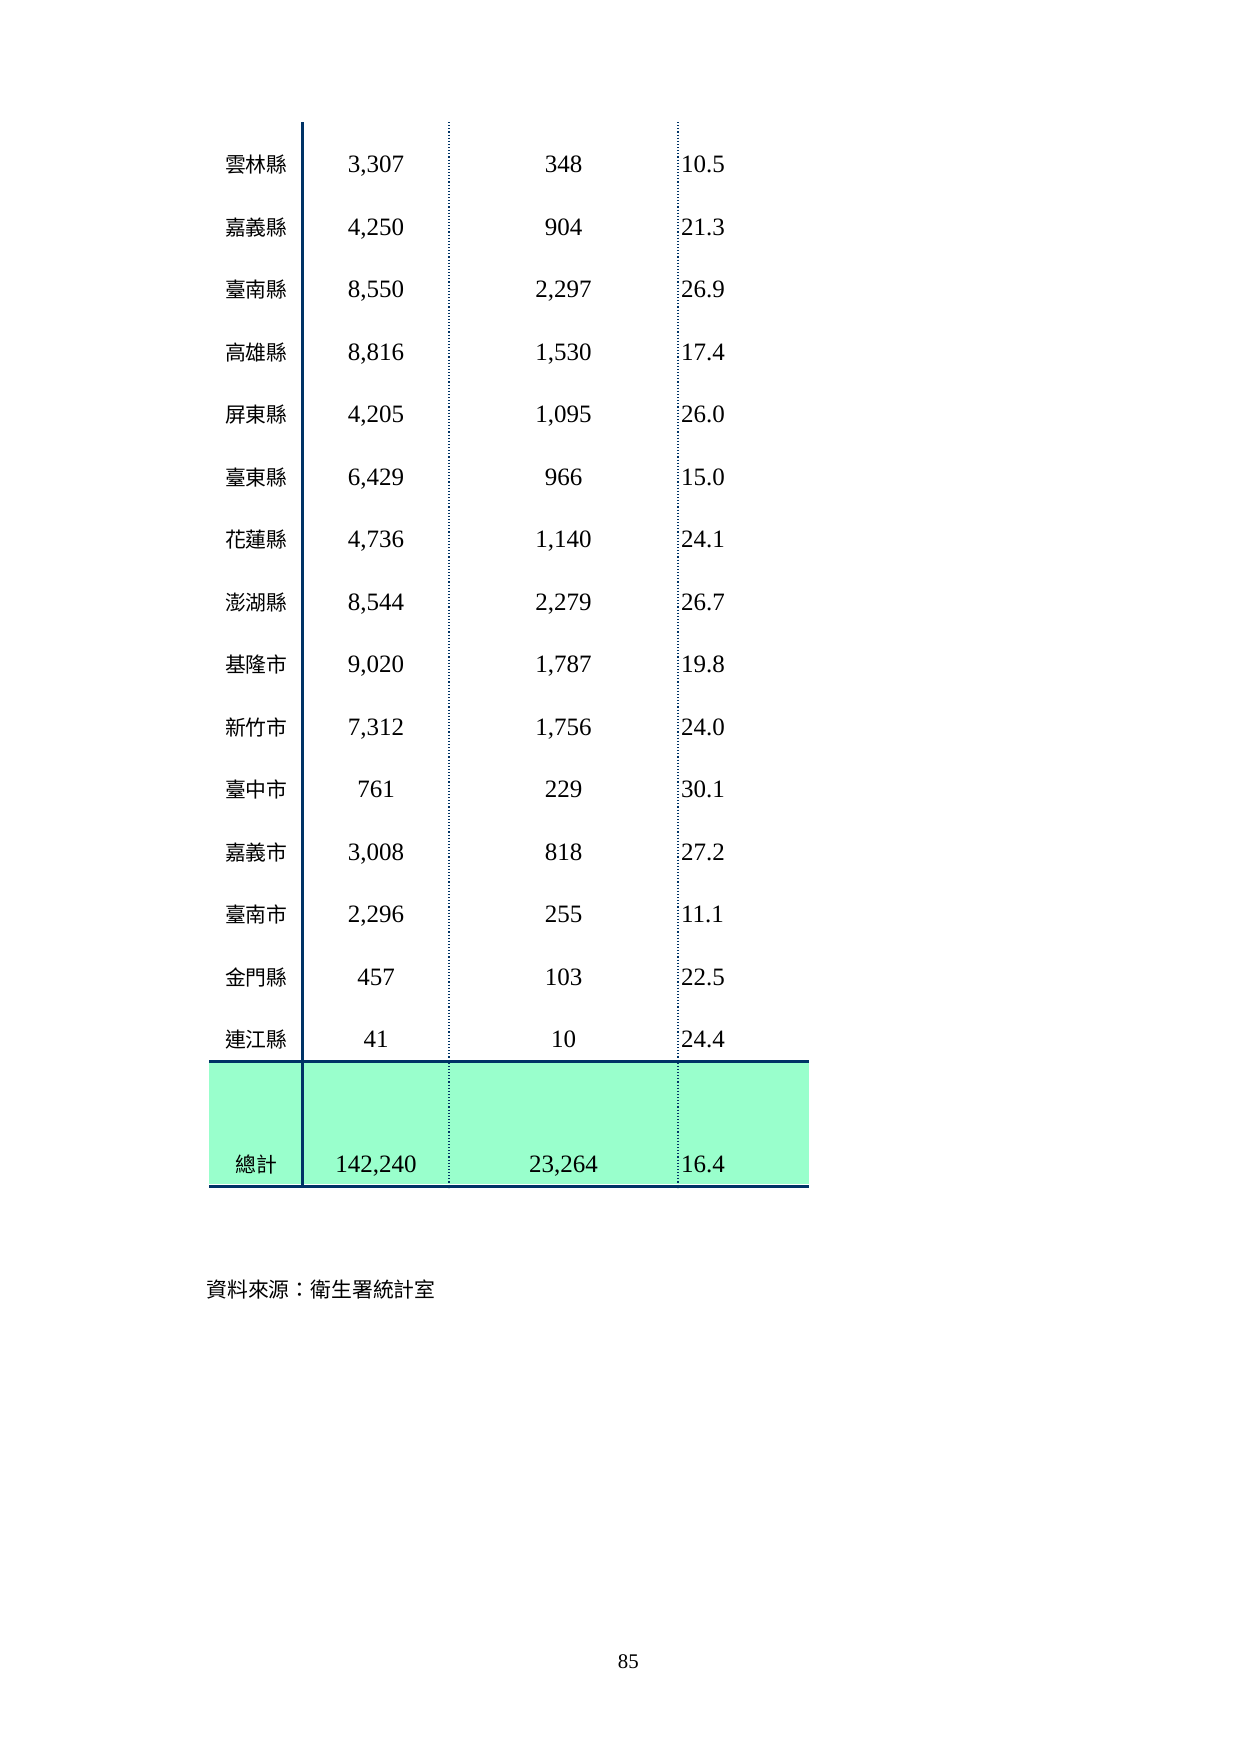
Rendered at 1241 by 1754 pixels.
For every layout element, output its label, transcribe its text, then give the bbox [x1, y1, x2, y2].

table_cell 16.4 [678, 1063, 809, 1184]
table_cell 22.5 [678, 935, 809, 997]
table_cell 24.0 [678, 685, 809, 747]
table_cell 8,816 [304, 310, 449, 372]
table_cell 26.0 [678, 372, 809, 434]
table_cell 10 [449, 997, 678, 1059]
table_cell 10.5 [678, 122, 809, 184]
table_cell 屏東縣 [209, 372, 301, 434]
table_cell 229 [449, 747, 678, 809]
table_cell 花蓮縣 [209, 497, 301, 559]
table_cell 904 [449, 185, 678, 247]
table_cell 23,264 [449, 1063, 678, 1184]
table_cell 3,008 [304, 810, 449, 872]
table_cell 21.3 [678, 185, 809, 247]
table_cell 30.1 [678, 747, 809, 809]
table_cell 臺南市 [209, 872, 301, 934]
table_cell 19.8 [678, 622, 809, 684]
table_cell 966 [449, 435, 678, 497]
table_cell 1,756 [449, 685, 678, 747]
table_cell 新竹市 [209, 685, 301, 747]
table_cell 457 [304, 935, 449, 997]
table_cell 24.4 [678, 997, 809, 1059]
table_cell 臺南縣 [209, 247, 301, 309]
table_cell 總計 [209, 1063, 301, 1184]
table_cell 4,736 [304, 497, 449, 559]
table_cell 1,787 [449, 622, 678, 684]
table_cell 澎湖縣 [209, 560, 301, 622]
table_cell 24.1 [678, 497, 809, 559]
text 資料來源：衛生署統計室 [150, 1247, 1106, 1309]
table_cell 金門縣 [209, 935, 301, 997]
table_cell 11.1 [678, 872, 809, 934]
table_cell 4,250 [304, 185, 449, 247]
table_cell 255 [449, 872, 678, 934]
table_cell 26.7 [678, 560, 809, 622]
table_cell 8,550 [304, 247, 449, 309]
table_cell 2,296 [304, 872, 449, 934]
table_cell 3,307 [304, 122, 449, 184]
table_cell 4,205 [304, 372, 449, 434]
table_cell 15.0 [678, 435, 809, 497]
table_cell 7,312 [304, 685, 449, 747]
table_cell 2,297 [449, 247, 678, 309]
table_cell 高雄縣 [209, 310, 301, 372]
table_cell 2,279 [449, 560, 678, 622]
table_cell 6,429 [304, 435, 449, 497]
table_cell 基隆市 [209, 622, 301, 684]
table_cell 103 [449, 935, 678, 997]
table_cell 26.9 [678, 247, 809, 309]
table_cell 連江縣 [209, 997, 301, 1059]
table_cell 41 [304, 997, 449, 1059]
table_cell 818 [449, 810, 678, 872]
table_cell 臺中市 [209, 747, 301, 809]
table_cell 1,530 [449, 310, 678, 372]
table_cell 142,240 [304, 1063, 449, 1184]
table_cell 27.2 [678, 810, 809, 872]
table_cell 1,095 [449, 372, 678, 434]
table_cell 761 [304, 747, 449, 809]
table_cell 雲林縣 [209, 122, 301, 184]
table_cell 8,544 [304, 560, 449, 622]
table_cell 9,020 [304, 622, 449, 684]
table_cell 1,140 [449, 497, 678, 559]
table_cell 348 [449, 122, 678, 184]
table_cell 嘉義縣 [209, 185, 301, 247]
table_cell 嘉義市 [209, 810, 301, 872]
table_cell 臺東縣 [209, 435, 301, 497]
table_cell 17.4 [678, 310, 809, 372]
